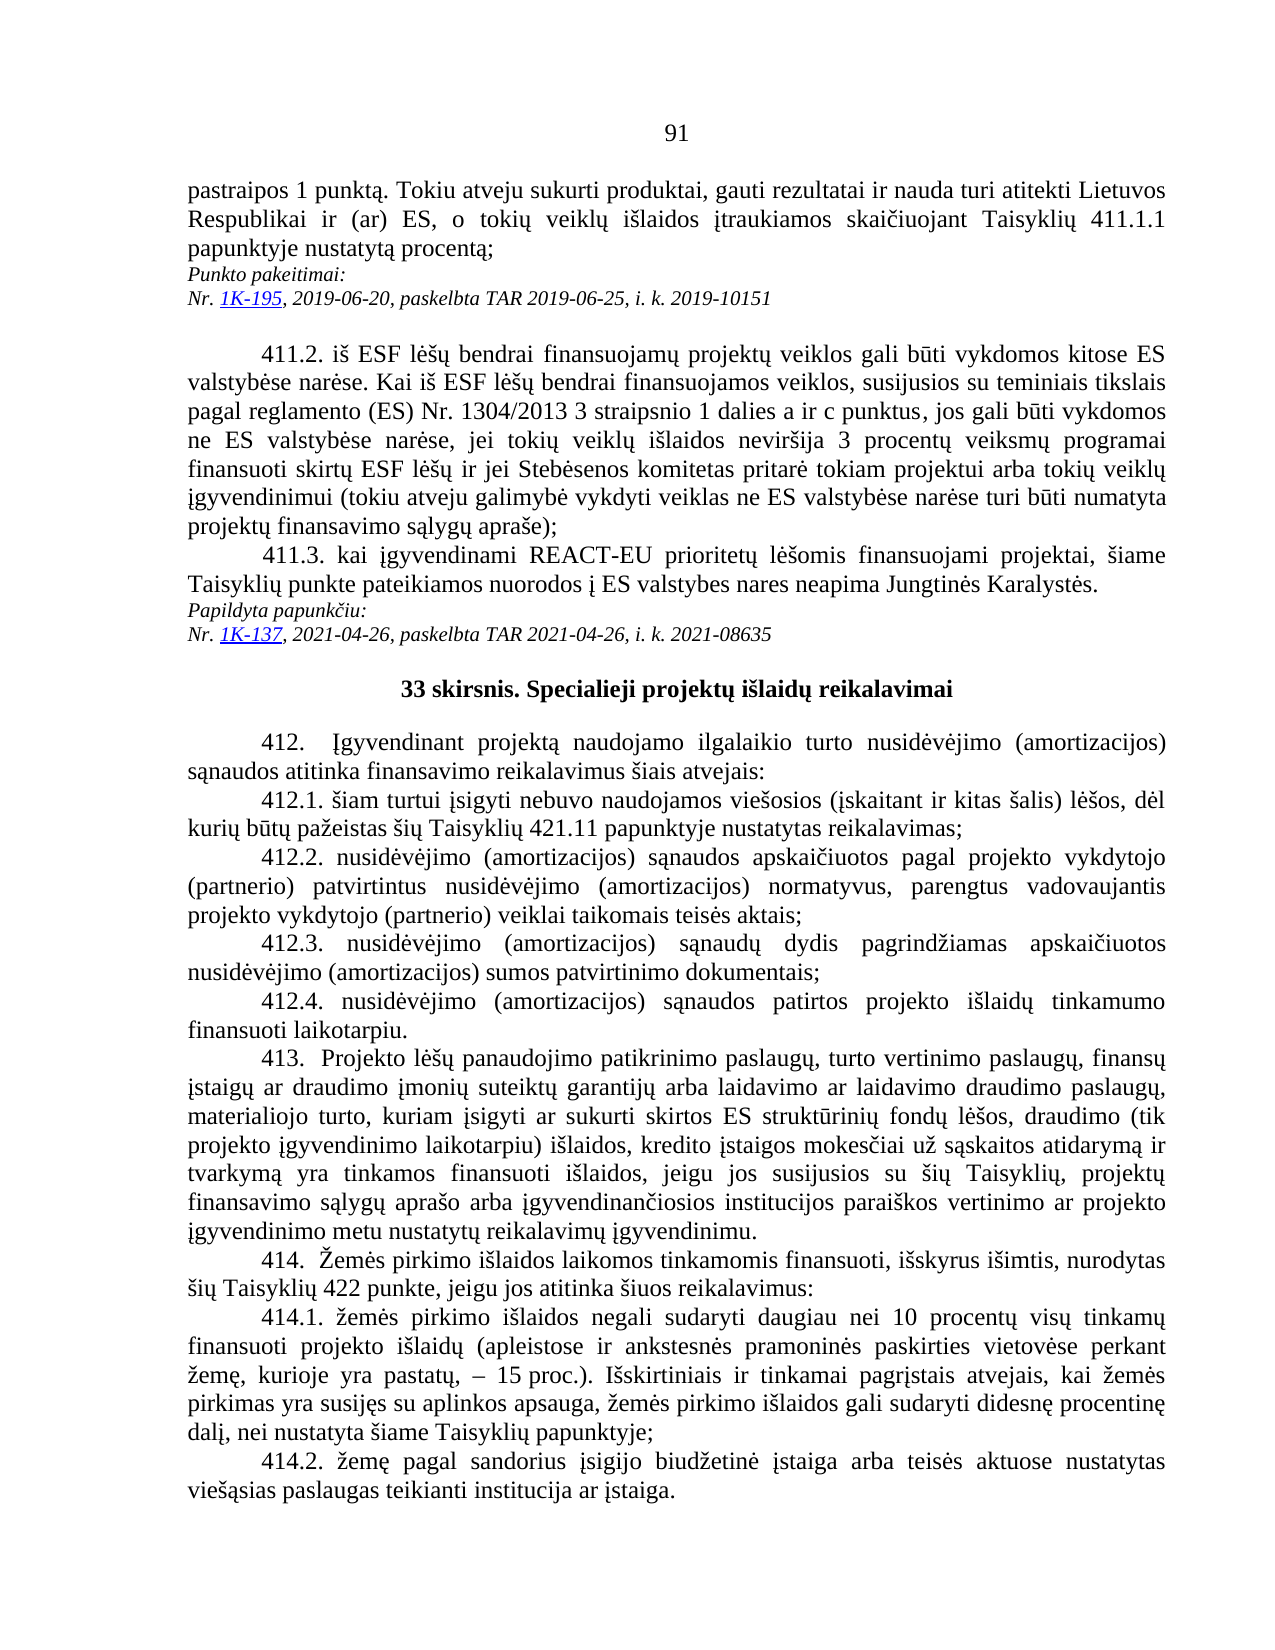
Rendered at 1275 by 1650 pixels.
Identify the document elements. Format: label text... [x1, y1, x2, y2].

text 411.3. kai įgyvendinami REACT-EU prioritetų lėšomis finansuojami projektai, šiame Taisyklių punkte pateikiamos nuorodos į ES valstybes nares neapima Jungtinės Karalystės. [187, 540, 1167, 597]
text pastraipos 1 punktą. Tokiu atveju sukurti produktai, gauti rezultatai ir nauda turi atitekti Lietuvos Respublikai ir (ar) ES, o tokių veiklų išlaidos įtraukiamos skaičiuojant Taisyklių 411.1.1 papunktyje nustatytą procentą; [187, 176, 1167, 262]
text Punkto pakeitimai: [187, 262, 1167, 286]
text Nr. 1K-195, 2019-06-20, paskelbta TAR 2019-06-25, i. k. 2019-10151 [187, 286, 1167, 310]
text 414.1. žemės pirkimo išlaidos negali sudaryti daugiau nei 10 procentų visų tinkamų finansuoti projekto išlaidų (apleistose ir ankstesnės pramoninės paskirties vietovėse perkant žemę, kurioje yra pastatų, – 15 proc.). Išskirtiniais ir tinkamai pagrįstais atvejais, kai žemės pirkimas yra susijęs su aplinkos apsauga, žemės pirkimo išlaidos gali sudaryti didesnę procentinę dalį, nei nustatyta šiame Taisyklių papunktyje; [187, 1302, 1167, 1446]
text 413. Projekto lėšų panaudojimo patikrinimo paslaugų, turto vertinimo paslaugų, finansų įstaigų ar draudimo įmonių suteiktų garantijų arba laidavimo ar laidavimo draudimo paslaugų, materialiojo turto, kuriam įsigyti ar sukurti skirtos ES struktūrinių fondų lėšos, draudimo (tik projekto įgyvendinimo laikotarpiu) išlaidos, kredito įstaigos mokesčiai už sąskaitos atidarymą ir tvarkymą yra tinkamos finansuoti išlaidos, jeigu jos susijusios su šių Taisyklių, projektų finansavimo sąlygų aprašo arba įgyvendinančiosios institucijos paraiškos vertinimo ar projekto įgyvendinimo metu nustatytų reikalavimų įgyvendinimu. [187, 1043, 1167, 1245]
text Nr. 1K-137, 2021-04-26, paskelbta TAR 2021-04-26, i. k. 2021-08635 [187, 622, 1167, 646]
text 412.1. šiam turtui įsigyti nebuvo naudojamos viešosios (įskaitant ir kitas šalis) lėšos, dėl kurių būtų pažeistas šių Taisyklių 421.11 papunktyje nustatytas reikalavimas; [187, 785, 1167, 842]
text 412.3. nusidėvėjimo (amortizacijos) sąnaudų dydis pagrindžiamas apskaičiuotos nusidėvėjimo (amortizacijos) sumos patvirtinimo dokumentais; [187, 928, 1167, 986]
text 412.2. nusidėvėjimo (amortizacijos) sąnaudos apskaičiuotos pagal projekto vykdytojo (partnerio) patvirtintus nusidėvėjimo (amortizacijos) normatyvus, parengtus vadovaujantis projekto vykdytojo (partnerio) veiklai taikomais teisės aktais; [187, 842, 1167, 928]
text 411.2. iš ESF lėšų bendrai finansuojamų projektų veiklos gali būti vykdomos kitose ES valstybėse narėse. Kai iš ESF lėšų bendrai finansuojamos veiklos, susijusios su teminiais tikslais pagal reglamento (ES) Nr. 1304/2013 3 straipsnio 1 dalies a ir c punktus, jos gali būti vykdomos ne ES valstybėse narėse, jei tokių veiklų išlaidos neviršija 3 procentų veiksmų programai finansuoti skirtų ESF lėšų ir jei Stebėsenos komitetas pritarė tokiam projektui arba tokių veiklų įgyvendinimui (tokiu atveju galimybė vykdyti veiklas ne ES valstybėse narėse turi būti numatyta projektų finansavimo sąlygų apraše); [187, 339, 1167, 540]
text 414.2. žemę pagal sandorius įsigijo biudžetinė įstaiga arba teisės aktuose nustatytas viešąsias paslaugas teikianti institucija ar įstaiga. [187, 1446, 1167, 1503]
text 414. Žemės pirkimo išlaidos laikomos tinkamomis finansuoti, išskyrus išimtis, nurodytas šių Taisyklių 422 punkte, jeigu jos atitinka šiuos reikalavimus: [187, 1245, 1167, 1302]
text 412. Įgyvendinant projektą naudojamo ilgalaikio turto nusidėvėjimo (amortizacijos) sąnaudos atitinka finansavimo reikalavimus šiais atvejais: [187, 727, 1167, 785]
subtitle 33 skirsnis. Specialieji projektų išlaidų reikalavimai [246, 674, 1107, 703]
text 412.4. nusidėvėjimo (amortizacijos) sąnaudos patirtos projekto išlaidų tinkamumo finansuoti laikotarpiu. [187, 986, 1167, 1043]
text Papildyta papunkčiu: [187, 597, 1167, 622]
